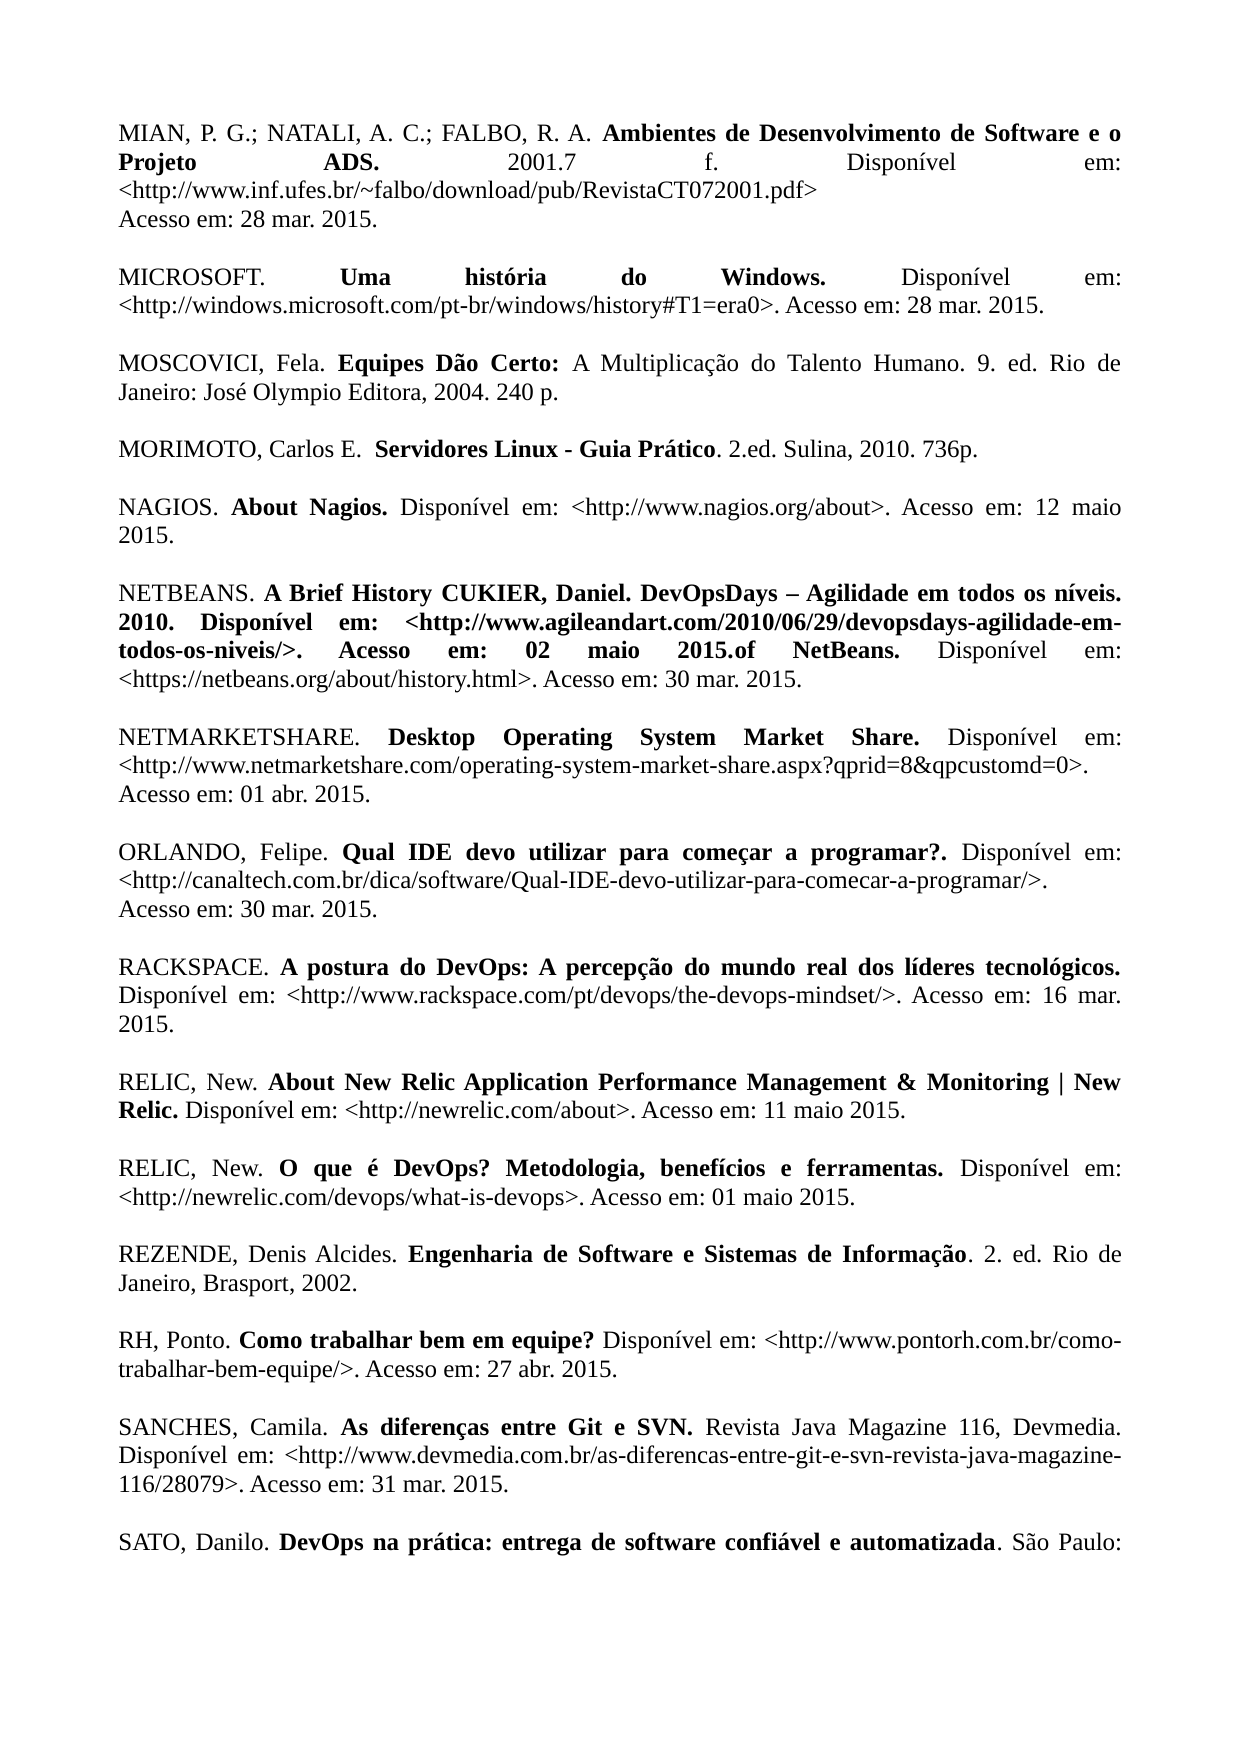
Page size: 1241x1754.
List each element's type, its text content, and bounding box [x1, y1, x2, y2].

text NETMARKETSHARE. Desktop Operating System Market Share. Disponível em: <http://www.netmarketshare.com/operating-system-market-share.aspx?qprid=8&qpcustomd=0>. [118, 722, 1122, 779]
text ORLANDO, Felipe. Qual IDE devo utilizar para começar a programar?. Disponível em: <http://canaltech.com.br/dica/software/Qual-IDE-devo-utilizar-para-comecar-a-programar/>. Acesso em: 30 mar. 2015. [118, 837, 1122, 923]
text REZENDE, Denis Alcides. Engenharia de Software e Sistemas de Informação. 2. ed. Rio de Janeiro, Brasport, 2002. [118, 1239, 1122, 1297]
text NAGIOS. About Nagios. Disponível em: <http://www.nagios.org/about>. Acesso em: 12 maio 2015. [118, 492, 1122, 549]
text NETBEANS. A Brief History CUKIER, Daniel. DevOpsDays – Agilidade em todos os níveis. 2010. Disponível em: <http://www.agileandart.com/2010/06/29/devopsdays-agilidade-em-todos-os-niveis/>. Acesso em: 02 maio 2015.of NetBeans. Disponível em: <https://netbeans.org/about/history.html>. Acesso em: 30 mar. 2015. [118, 578, 1122, 693]
text RELIC, New. About New Relic Application Performance Management & Monitoring | New Relic. Disponível em: <http://newrelic.com/about>. Acesso em: 11 maio 2015. [118, 1067, 1122, 1124]
text Acesso em: 28 mar. 2015. [118, 204, 1122, 233]
text RELIC, New. O que é DevOps? Metodologia, benefícios e ferramentas. Disponível em: <http://newrelic.com/devops/what-is-devops>. Acesso em: 01 maio 2015. [118, 1153, 1122, 1211]
text MORIMOTO, Carlos E. Servidores Linux - Guia Prático. 2.ed. Sulina, 2010. 736p. [118, 434, 1122, 463]
text SATO, Danilo. DevOps na prática: entrega de software confiável e automatizada. São Paulo: [118, 1527, 1122, 1556]
text RACKSPACE. A postura do DevOps: A percepção do mundo real dos líderes tecnológicos. Disponível em: <http://www.rackspace.com/pt/devops/the-devops-mindset/>. Acesso em: 16 mar. 2015. [118, 952, 1122, 1038]
text MICROSOFT. Uma história do Windows. Disponível em: <http://windows.microsoft.com/pt-br/windows/history#T1=era0>. Acesso em: 28 mar. 2015. [118, 262, 1122, 319]
text MOSCOVICI, Fela. Equipes Dão Certo: A Multiplicação do Talento Humano. 9. ed. Rio de Janeiro: José Olympio Editora, 2004. 240 p. [118, 348, 1122, 406]
text RH, Ponto. Como trabalhar bem em equipe? Disponível em: <http://www.pontorh.com.br/como-trabalhar-bem-equipe/>. Acesso em: 27 abr. 2015. [118, 1326, 1122, 1383]
text MIAN, P. G.; NATALI, A. C.; FALBO, R. A. Ambientes de Desenvolvimento de Software e o Projeto ADS. 2001.7 f. Disponível em: <http://www.inf.ufes.br/~falbo/download/pub/RevistaCT072001.pdf> [118, 118, 1122, 204]
text Acesso em: 01 abr. 2015. [118, 779, 1122, 808]
text SANCHES, Camila. As diferenças entre Git e SVN. Revista Java Magazine 116, Devmedia. Disponível em: <http://www.devmedia.com.br/as-diferencas-entre-git-e-svn-revista-java-magazine-116/28079>. Acesso em: 31 mar. 2015. [118, 1412, 1122, 1498]
